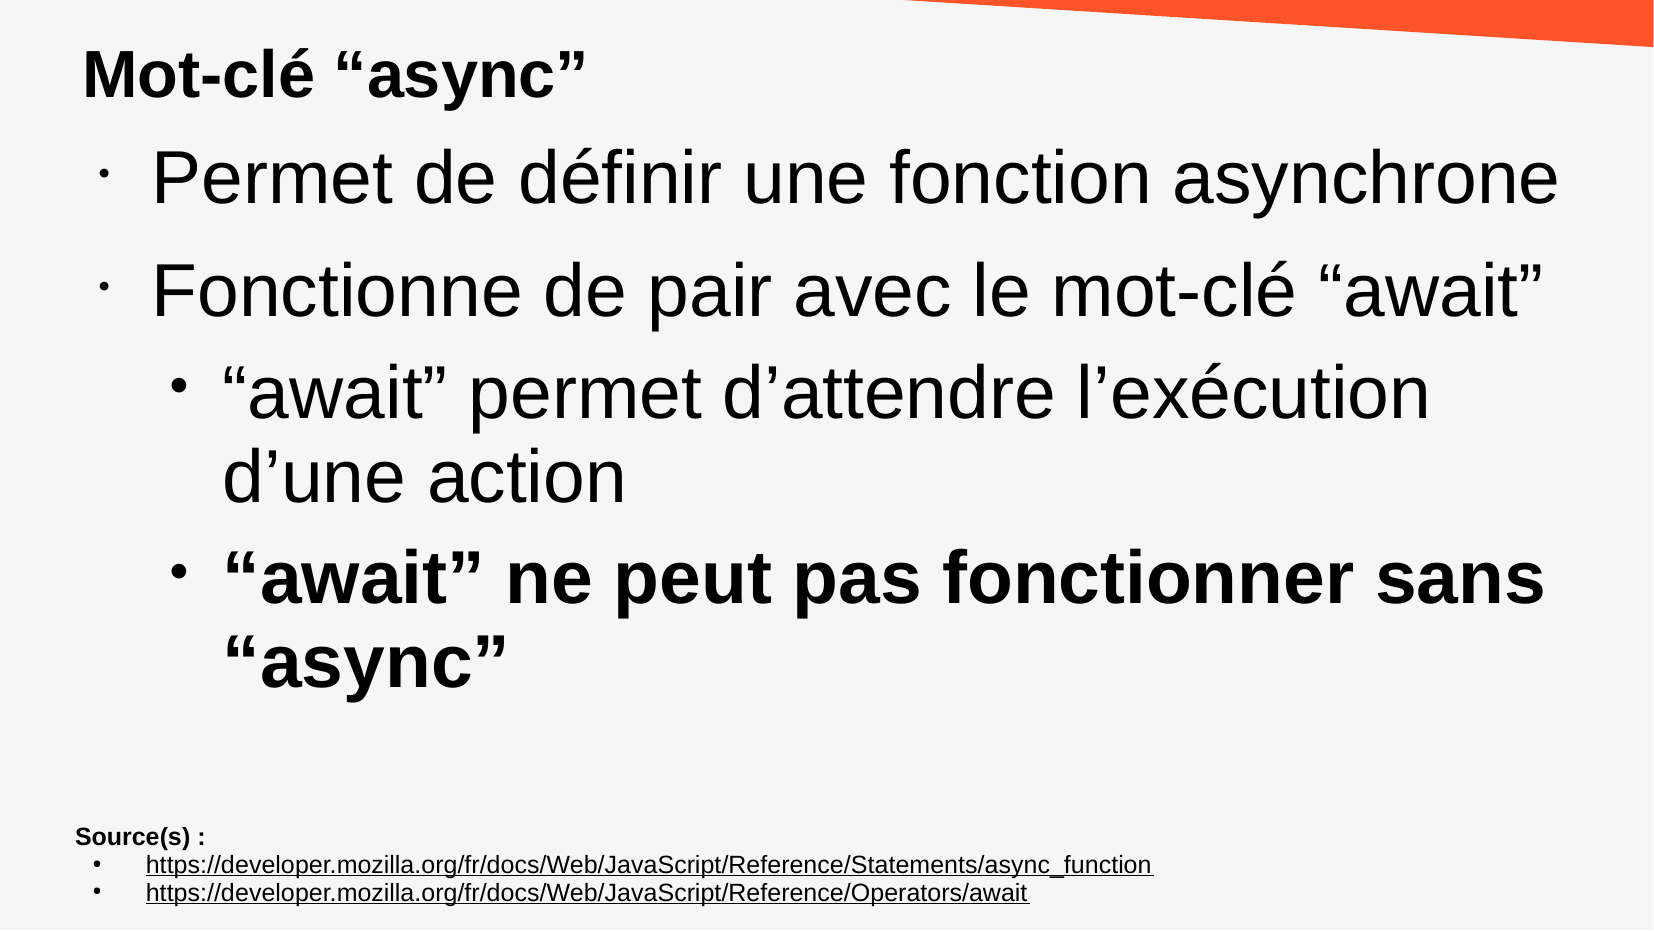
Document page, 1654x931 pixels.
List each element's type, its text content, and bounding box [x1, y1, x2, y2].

text_box Source(s) : https://developer.mozilla.org/fr/docs/Web/JavaScript/Reference/Statements/async_function https://developer.mozilla.org/fr/docs/Web/JavaScript/Reference/Operators/await [60, 815, 1546, 929]
text_box [903, 0, 1654, 48]
list Permet de définir une fonction asynchrone Fonctionne de pair avec le mot-clé “await” “await” permet d’attendre l’exécution d’une action “await” ne peut pas fonctionner sans “async” [80, 135, 1620, 798]
title Mot-clé “async” [82, 37, 1571, 114]
